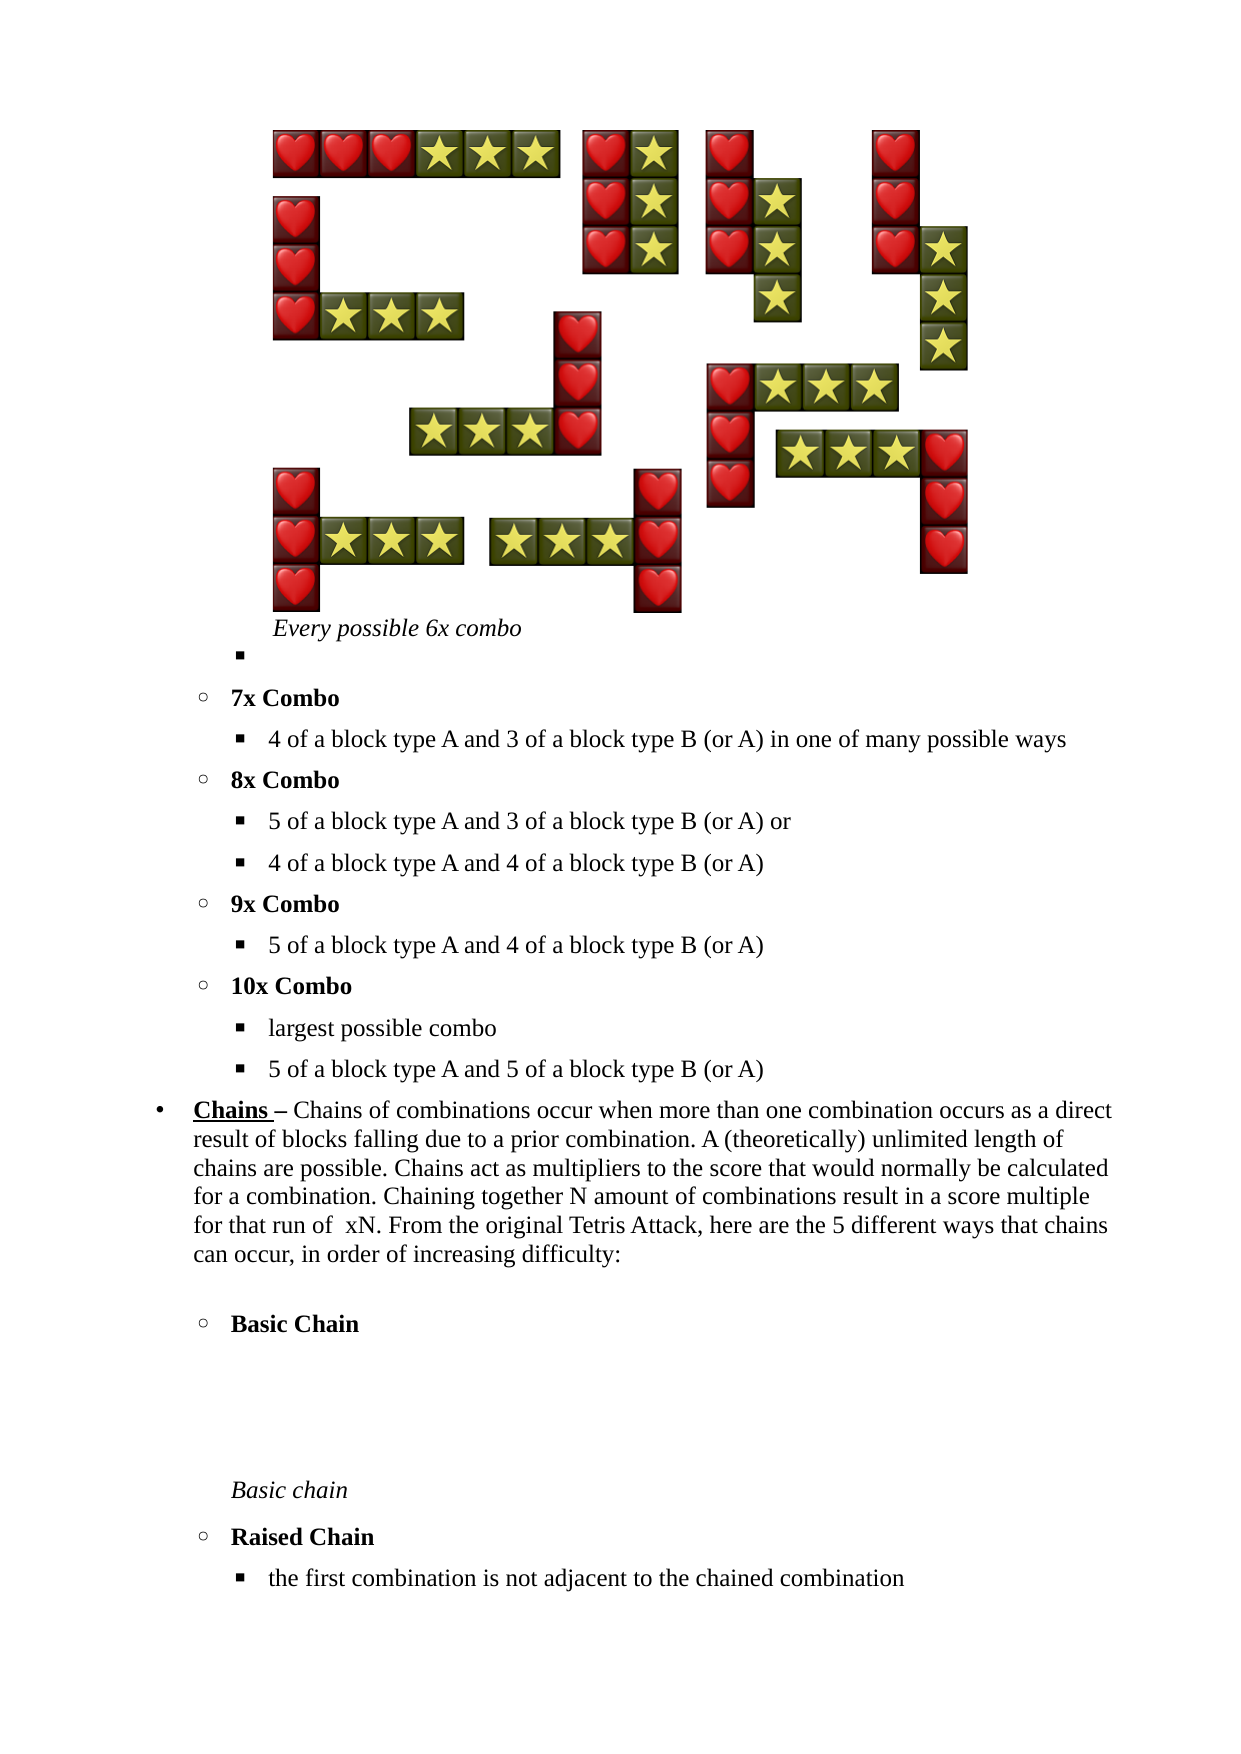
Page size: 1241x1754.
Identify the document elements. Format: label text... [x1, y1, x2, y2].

list 4 of a block type A and 3 of a block type B (or A) in one of many possible ways [231, 724, 1122, 753]
list Raised Chain [193, 1522, 1122, 1551]
list Chains – Chains of combinations occur when more than one combination occurs as a direct result of blocks falling due to a prior combination. A (theoretically) unlimited length of chains are possible. Chains act as multipliers to the score that would normally be calculated for a combination. Chaining together N amount of combinations result in a score multiple for that run of xN. From the original Tetris Attack, here are the 5 different ways that chains can occur, in order of increasing difficulty: [156, 1095, 1122, 1296]
list largest possible combo [231, 1013, 1122, 1041]
list 10x Combo [193, 971, 1122, 1000]
list Every possible 6x combo [273, 613, 967, 641]
list Basic chain [231, 1350, 1081, 1504]
list Basic Chain [193, 1309, 1122, 1509]
list 4 of a block type A and 4 of a block type B (or A) [231, 848, 1122, 876]
list 7x Combo [193, 683, 1122, 711]
list 8x Combo [193, 765, 1122, 794]
list 5 of a block type A and 3 of a block type B (or A) or [231, 806, 1122, 835]
picture [272, 130, 968, 613]
list the first combination is not adjacent to the chained combination [231, 1563, 1122, 1592]
list 5 of a block type A and 5 of a block type B (or A) [231, 1054, 1122, 1083]
list 9x Combo [193, 889, 1122, 918]
list 5 of a block type A and 4 of a block type B (or A) [231, 930, 1122, 959]
